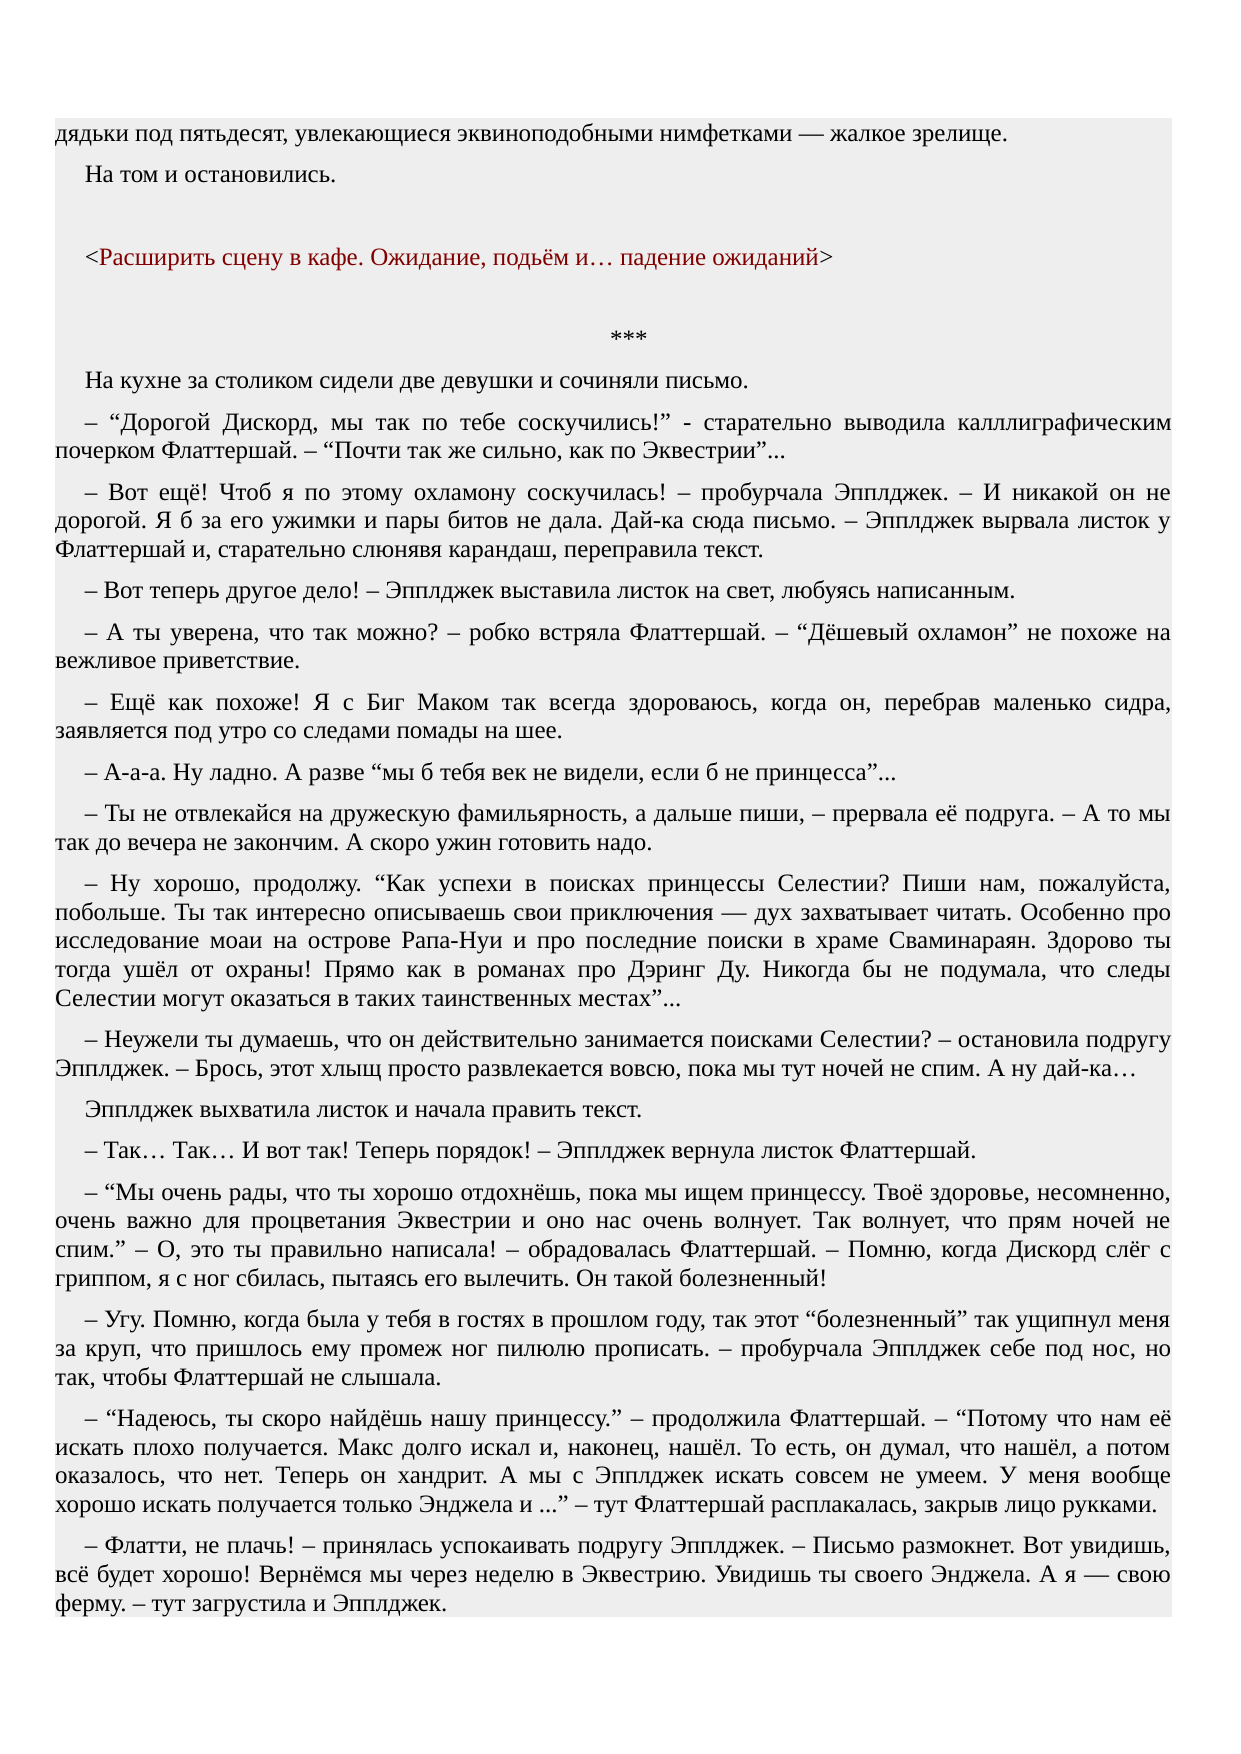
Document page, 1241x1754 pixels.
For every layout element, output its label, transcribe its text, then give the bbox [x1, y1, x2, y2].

text – “Мы очень рады, что ты хорошо отдохнёшь, пока мы ищем принцессу. Твоё здоровье, несомненно, очень важно для процветания Эквестрии и оно нас очень волнует. Так волнует, что прям ночей не спим.” – О, это ты правильно написала! – обрадовалась Флаттершай. – Помню, когда Дискорд слёг с гриппом, я с ног сбилась, пытаясь его вылечить. Он такой болезненный! [55, 1177, 1172, 1292]
text – Вот ещё! Чтоб я по этому охламону соскучилась! – пробурчала Эпплджек. – И никакой он не дорогой. Я б за его ужимки и пары битов не дала. Дай-ка сюда письмо. – Эпплджек вырвала листок у Флаттершай и, старательно слюнявя карандаш, переправила текст. [55, 477, 1172, 563]
text – А-а-а. Ну ладно. А разве “мы б тебя век не видели, если б не принцесса”... [55, 757, 1172, 786]
text – “Дорогой Дискорд, мы так по тебе соскучились!” - старательно выводила калллиграфическим почерком Флаттершай. – “Почти так же сильно, как по Эквестрии”... [55, 407, 1172, 464]
text – Флатти, не плачь! – принялась успокаивать подругу Эпплджек. – Письмо размокнет. Вот увидишь, всё будет хорошо! Вернёмся мы через неделю в Эквестрию. Увидишь ты своего Энджела. А я — свою ферму. – тут загрустила и Эпплджек. [55, 1531, 1172, 1617]
text дядьки под пятьдесят, увлекающиеся эквиноподобными нимфетками — жалкое зрелище. [55, 118, 1172, 147]
text – Так… Так… И вот так! Теперь порядок! – Эпплджек вернула листок Флаттершай. [55, 1136, 1172, 1164]
text На кухне за столиком сидели две девушки и сочиняли письмо. [55, 366, 1172, 394]
text – Ещё как похоже! Я с Биг Маком так всегда здороваюсь, когда он, перебрав маленько сидра, заявляется под утро со следами помады на шее. [55, 687, 1172, 744]
text *** [55, 324, 1172, 353]
text – А ты уверена, что так можно? – робко встряла Флаттершай. – “Дёшевый охламон” не похоже на вежливое приветствие. [55, 617, 1172, 674]
text – Неужели ты думаешь, что он действительно занимается поисками Селестии? – остановила подругу Эпплджек. – Брось, этот хлыщ просто развлекается вовсю, пока мы тут ночей не спим. А ну дай-ка… [55, 1024, 1172, 1082]
text Эпплджек выхватила листок и начала править текст. [55, 1094, 1172, 1123]
text – Ну хорошо, продолжу. “Как успехи в поисках принцессы Селестии? Пиши нам, пожалуйста, побольше. Ты так интересно описываешь свои приключения — дух захватывает читать. Особенно про исследование моаи на острове Рапа-Нуи и про последние поиски в храме Сваминараян. Здорово ты тогда ушёл от охраны! Прямо как в романах про Дэринг Ду. Никогда бы не подумала, что следы Селестии могут оказаться в таких таинственных местах”... [55, 868, 1172, 1012]
text – “Надеюсь, ты скоро найдёшь нашу принцессу.” – продолжила Флаттершай. – “Потому что нам её искать плохо получается. Макс долго искал и, наконец, нашёл. То есть, он думал, что нашёл, а потом оказалось, что нет. Теперь он хандрит. А мы с Эпплджек искать совсем не умеем. У меня вообще хорошо искать получается только Энджела и ...” – тут Флаттершай расплакалась, закрыв лицо рукками. [55, 1403, 1172, 1518]
text На том и остановились. [55, 159, 1172, 188]
text <Расширить сцену в кафе. Ожидание, подьём и… падение ожиданий> [55, 242, 1172, 271]
text – Ты не отвлекайся на дружескую фамильярность, а дальше пиши, – прервала её подруга. – А то мы так до вечера не закончим. А скоро ужин готовить надо. [55, 798, 1172, 856]
text – Угу. Помню, когда была у тебя в гостях в прошлом году, так этот “болезненный” так ущипнул меня за круп, что пришлось ему промеж ног пилюлю прописать. – пробурчала Эпплджек себе под нос, но так, чтобы Флаттершай не слышала. [55, 1304, 1172, 1391]
text – Вот теперь другое дело! – Эпплджек выставила листок на свет, любуясь написанным. [55, 576, 1172, 604]
